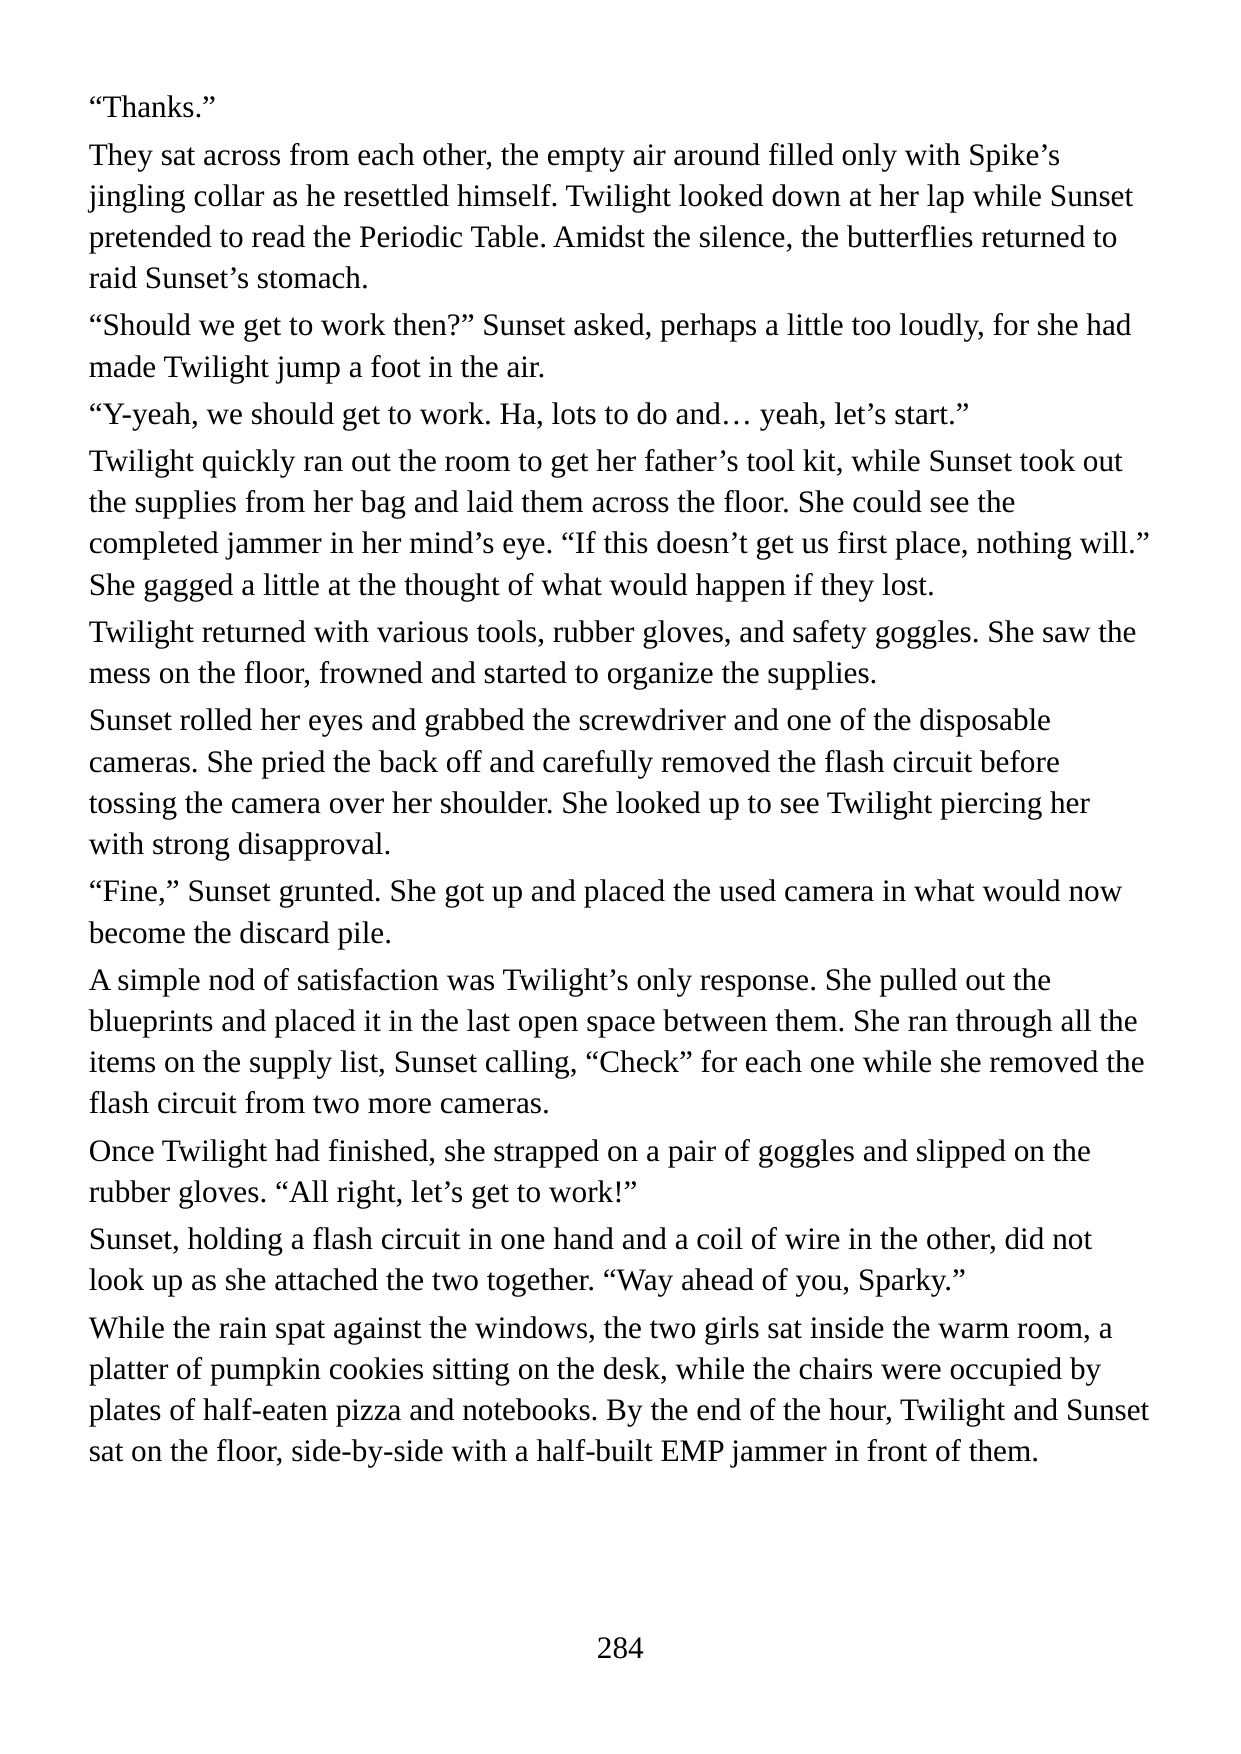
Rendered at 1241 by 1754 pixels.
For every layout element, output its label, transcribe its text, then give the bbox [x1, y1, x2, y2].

text Sunset, holding a flash circuit in one hand and a coil of wire in the other, did not look up as she attached the two together. “Way ahead of you, Sparky.” [88, 1220, 1152, 1298]
text Twilight returned with various tools, rubber gloves, and safety goggles. She saw the mess on the floor, frowned and started to organize the supplies. [88, 613, 1152, 690]
text “Thanks.” [88, 88, 1152, 124]
text A simple nod of satisfaction was Twilight’s only response. She pulled out the blueprints and placed it in the last open space between them. She ran through all the items on the supply list, Sunset calling, “Check” for each one while she removed the flash circuit from two more cameras. [88, 961, 1152, 1121]
text Sunset rolled her eyes and grabbed the screwdriver and one of the disposable cameras. She pried the back off and carefully removed the flash circuit before tossing the camera over her shoulder. She looked up to see Twilight piercing her with strong disapproval. [88, 702, 1152, 861]
text Once Twilight had finished, she strapped on a pair of goggles and slipped on the rubber gloves. “All right, let’s get to work!” [88, 1132, 1152, 1209]
text “Fine,” Sunset grunted. She got up and placed the used camera in what would now become the discard pile. [88, 873, 1152, 950]
text While the rain spat against the windows, the two girls sat inside the warm room, a platter of pumpkin cookies sitting on the desk, while the chairs were occupied by plates of half-eaten pizza and notebooks. By the end of the hour, Twilight and Sunset sat on the floor, side-by-side with a half-built EMP jammer in front of them. [88, 1309, 1152, 1468]
text They sat across from each other, the empty air around filled only with Spike’s jingling collar as he resettled himself. Twilight looked down at her lap while Sunset pretended to read the Periodic Table. Amidst the silence, the butterflies returned to raid Sunset’s stomach. [88, 136, 1152, 295]
text “Y-yeah, we should get to work. Ha, lots to do and… yeah, let’s start.” [88, 395, 1152, 431]
text Twilight quickly ran out the room to get her father’s tool kit, while Sunset took out the supplies from her bag and laid them across the floor. She could see the completed jammer in her mind’s eye. “If this doesn’t get us first place, nothing will.” She gagged a little at the thought of what would happen if they lost. [88, 442, 1152, 602]
text “Should we get to work then?” Sunset asked, perhaps a little too loudly, for she had made Twilight jump a foot in the air. [88, 307, 1152, 384]
